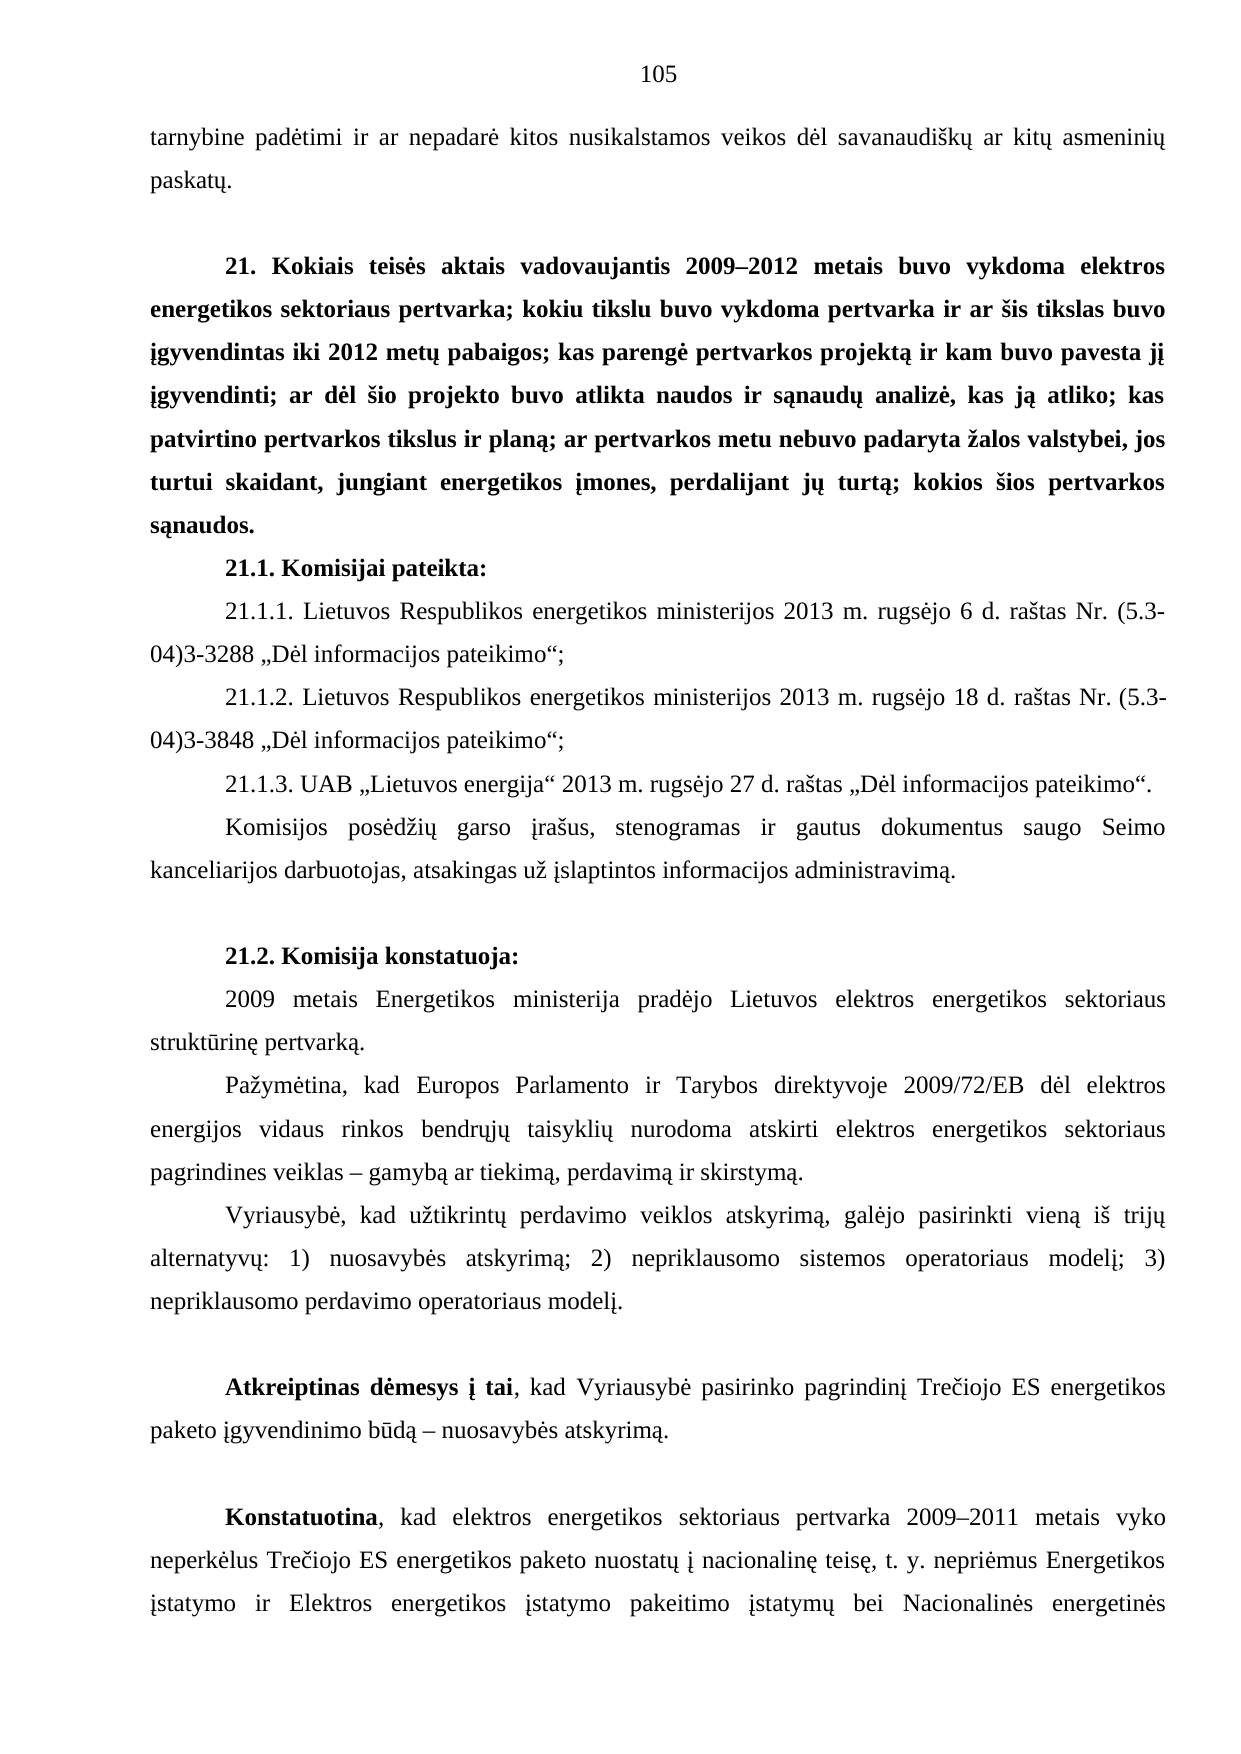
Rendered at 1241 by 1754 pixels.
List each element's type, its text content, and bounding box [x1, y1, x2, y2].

text Komisijos posėdžių garso įrašus, stenogramas ir gautus dokumentus saugo Seimo kanceliarijos darbuotojas, atsakingas už įslaptintos informacijos administravimą. [150, 812, 1167, 884]
text 21.1.2. Lietuvos Respublikos energetikos ministerijos 2013 m. rugsėjo 18 d. raštas Nr. (5.3-04)3-3848 „Dėl informacijos pateikimo“; [150, 682, 1167, 754]
text Pažymėtina, kad Europos Parlamento ir Tarybos direktyvoje 2009/72/EB dėl elektros energijos vidaus rinkos bendrųjų taisyklių nurodoma atskirti elektros energetikos sektoriaus pagrindines veiklas – gamybą ar tiekimą, perdavimą ir skirstymą. [150, 1071, 1167, 1186]
text tarnybine padėtimi ir ar nepadarė kitos nusikalstamos veikos dėl savanaudiškų ar kitų asmeninių paskatų. [150, 122, 1167, 194]
text 21.1. Komisijai pateikta: [150, 553, 1167, 582]
text 21.2. Komisija konstatuoja: [150, 941, 1167, 970]
text 21. Kokiais teisės aktais vadovaujantis 2009–2012 metais buvo vykdoma elektros energetikos sektoriaus pertvarka; kokiu tikslu buvo vykdoma pertvarka ir ar šis tikslas buvo įgyvendintas iki 2012 metų pabaigos; kas parengė pertvarkos projektą ir kam buvo pavesta jį įgyvendinti; ar dėl šio projekto buvo atlikta naudos ir sąnaudų analizė, kas ją atliko; kas patvirtino pertvarkos tikslus ir planą; ar pertvarkos metu nebuvo padaryta žalos valstybei, jos turtui skaidant, jungiant energetikos įmones, perdalijant jų turtą; kokios šios pertvarkos sąnaudos. [150, 251, 1167, 539]
text 21.1.1. Lietuvos Respublikos energetikos ministerijos 2013 m. rugsėjo 6 d. raštas Nr. (5.3-04)3-3288 „Dėl informacijos pateikimo“; [150, 596, 1167, 668]
text Konstatuotina, kad elektros energetikos sektoriaus pertvarka 2009–2011 metais vyko neperkėlus Trečiojo ES energetikos paketo nuostatų į nacionalinę teisę, t. y. nepriėmus Energetikos įstatymo ir Elektros energetikos įstatymo pakeitimo įstatymų bei Nacionalinės energetinės [150, 1502, 1167, 1617]
text 21.1.3. UAB „Lietuvos energija“ 2013 m. rugsėjo 27 d. raštas „Dėl informacijos pateikimo“. [150, 769, 1167, 797]
text Atkreiptinas dėmesys į tai, kad Vyriausybė pasirinko pagrindinį Trečiojo ES energetikos paketo įgyvendinimo būdą – nuosavybės atskyrimą. [150, 1372, 1167, 1444]
text 2009 metais Energetikos ministerija pradėjo Lietuvos elektros energetikos sektoriaus struktūrinę pertvarką. [150, 984, 1167, 1056]
text Vyriausybė, kad užtikrintų perdavimo veiklos atskyrimą, galėjo pasirinkti vieną iš trijų alternatyvų: 1) nuosavybės atskyrimą; 2) nepriklausomo sistemos operatoriaus modelį; 3) nepriklausomo perdavimo operatoriaus modelį. [150, 1200, 1167, 1315]
